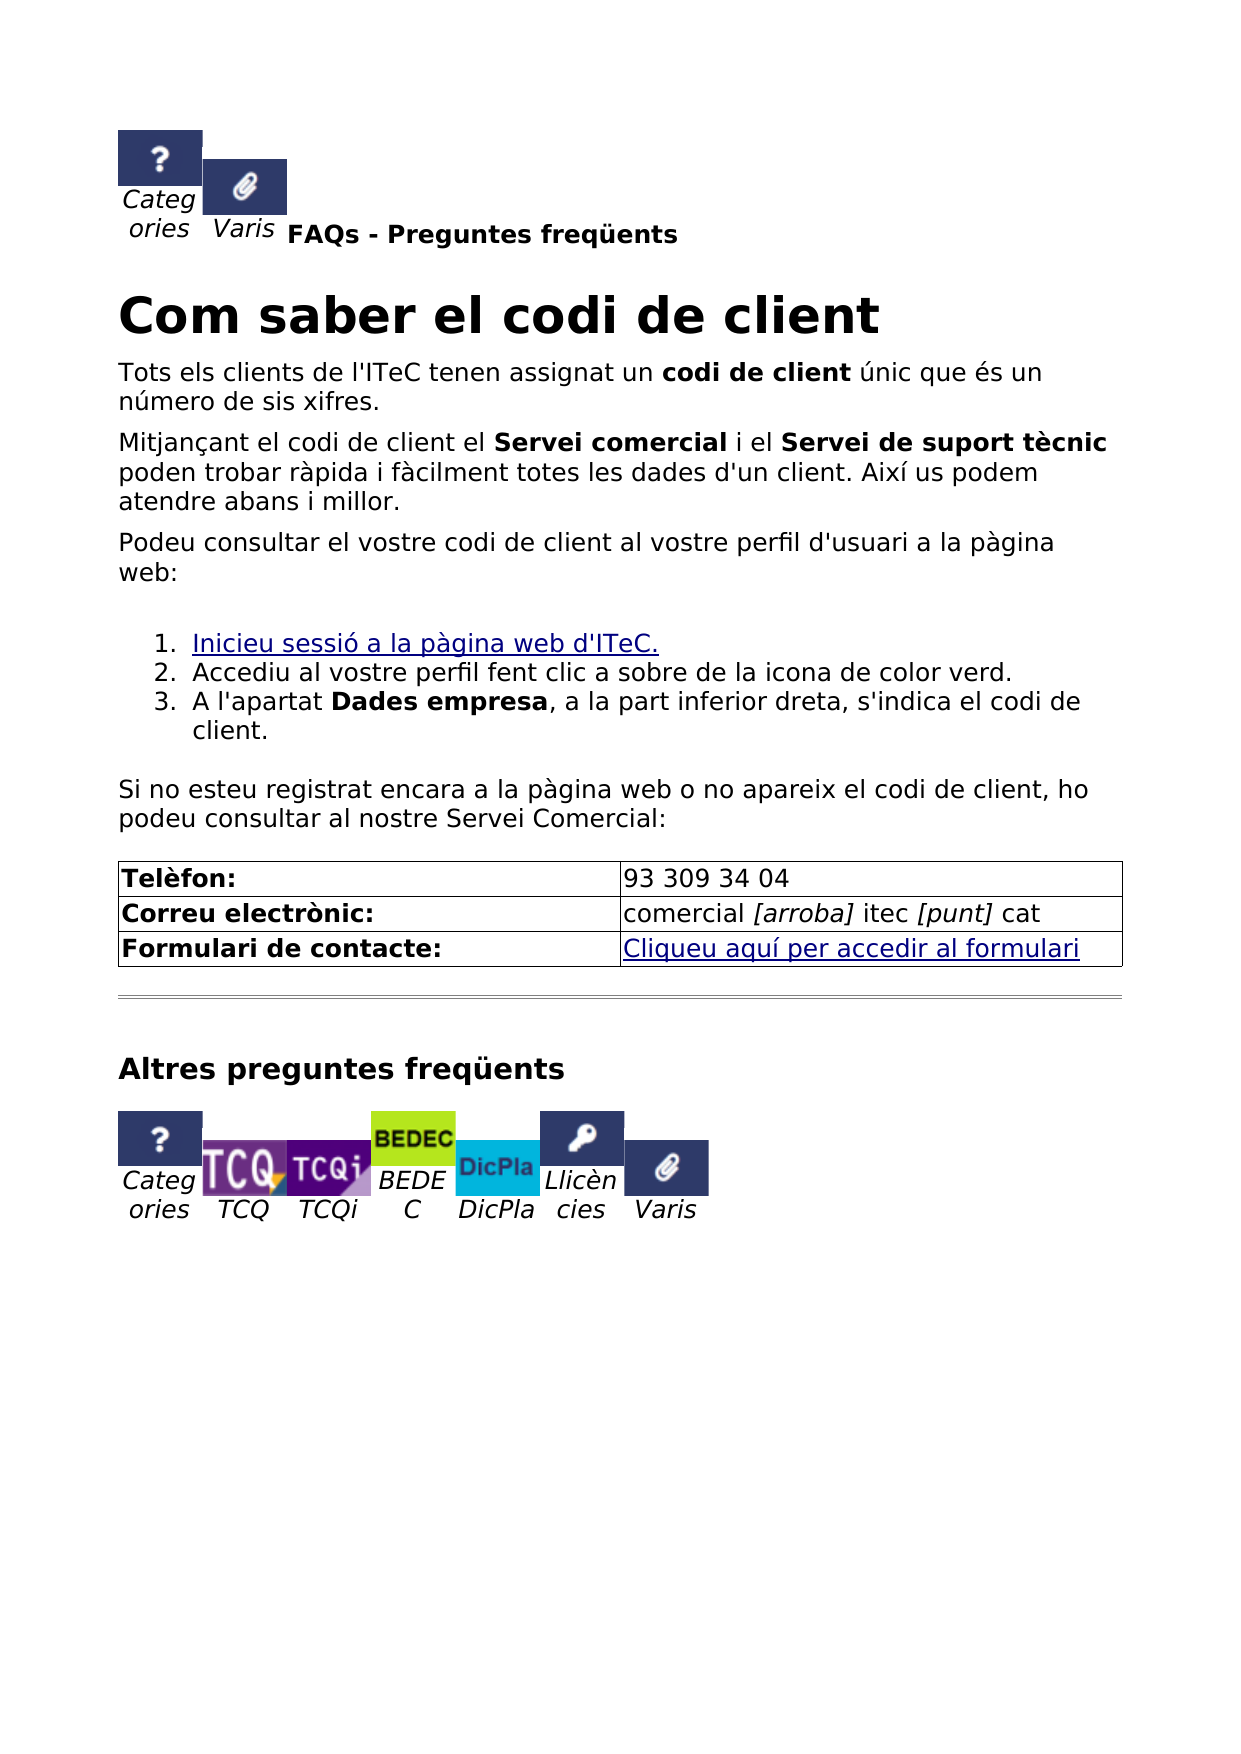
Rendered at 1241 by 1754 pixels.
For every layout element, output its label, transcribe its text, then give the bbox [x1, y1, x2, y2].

text TCQ [202, 1196, 287, 1224]
text Varis [202, 215, 287, 244]
table_header Telèfon: [119, 862, 620, 896]
table_cell Formulari de contacte: [119, 932, 620, 966]
list Inicieu sessió a la pàgina web d'ITeC. [177, 629, 1122, 658]
text Mitjançant el codi de client el Servei comercial i el Servei de suport tècnic poden trobar ràpida i fàcilment totes les dades d'un client. Així us podem atendre abans i millor. [118, 429, 1122, 516]
text Si no esteu registrat encara a la pàgina web o no apareix el codi de client, ho podeu consultar al nostre Servei Comercial: [118, 775, 1122, 833]
text Tots els clients de l'ITeC tenen assignat un codi de client únic que és un número de sis xifres. [118, 358, 1122, 416]
picture [485, 1163, 495, 1174]
picture [118, 1111, 456, 1196]
text Categories [118, 1166, 202, 1224]
text FAQs - Preguntes freqüents [118, 118, 1122, 249]
picture [118, 130, 287, 215]
subtitle Com saber el codi de client [118, 287, 1122, 345]
table_cell comercial [arroba] itec [punt] cat [621, 897, 1122, 931]
table_cell Correu electrònic: [119, 897, 620, 931]
text Varis [624, 1196, 709, 1224]
table_header 93 309 34 04 [621, 862, 1122, 896]
list Accediu al vostre perfil fent clic a sobre de la icona de color verd. [177, 658, 1122, 687]
picture [540, 1111, 709, 1196]
text BEDEC [371, 1166, 456, 1224]
picture [477, 1163, 482, 1174]
list A l'apartat Dades empresa, a la part inferior dreta, s'indica el codi de client. [177, 687, 1122, 746]
text Llicències [540, 1166, 624, 1224]
picture [514, 1159, 518, 1174]
picture [497, 1158, 512, 1174]
picture [458, 1158, 475, 1175]
subtitle Altres preguntes freqüents [118, 1052, 1122, 1086]
table_cell Cliqueu aquí per accedir al formulari [621, 932, 1122, 966]
text TCQi [287, 1196, 371, 1224]
text Categories [118, 186, 202, 244]
text DicPla [456, 1196, 540, 1224]
text Podeu consultar el vostre codi de client al vostre perfil d'usuari a la pàgina web: [118, 529, 1122, 587]
picture [522, 1163, 536, 1174]
